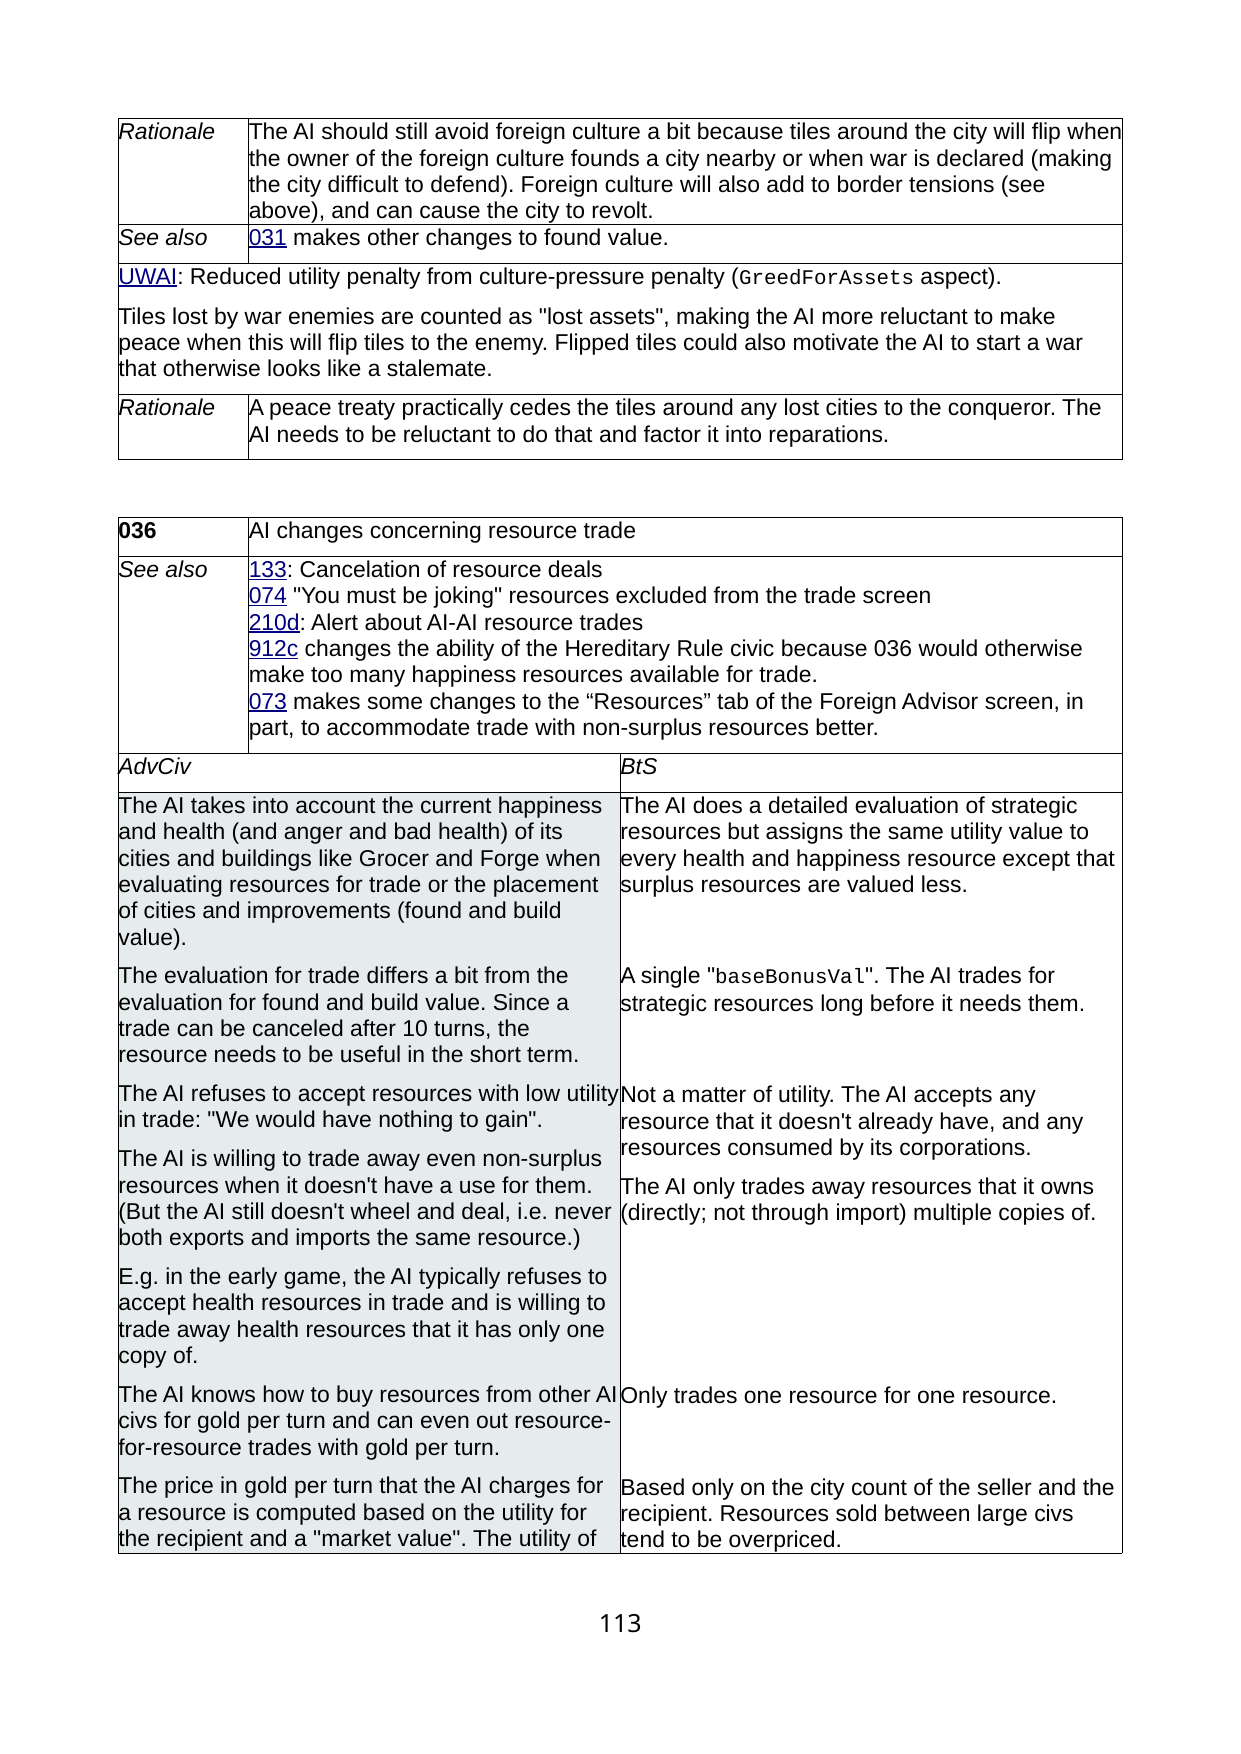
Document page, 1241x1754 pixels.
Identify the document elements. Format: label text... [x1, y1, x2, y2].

table_cell Rationale [119, 119, 248, 224]
table_cell The AI takes into account the current happiness and health (and anger and bad health) of its cities and buildings like Grocer and Forge when evaluating resources for trade or the placement of cities and improvements (found and build value). The evaluation for trade differs a bit from the evaluation for found and build value. Since a trade can be canceled after 10 turns, the resource needs to be useful in the short term. The AI refuses to accept resources with low utility in trade: "We would have nothing to gain". The AI is willing to trade away even non-surplus resources when it doesn't have a use for them. (But the AI still doesn't wheel and deal, i.e. never both exports and imports the same resource.) E.g. in the early game, the AI typically refuses to accept health resources in trade and is willing to trade away health resources that it has only one copy of. The AI knows how to buy resources from other AI civs for gold per turn and can even out resource-for-resource trades with gold per turn. The price in gold per turn that the AI charges for a resource is computed based on the utility for the recipient and a "market value". The utility of [119, 793, 620, 1553]
table_cell Rationale [119, 395, 248, 459]
table_cell 133: Cancelation of resource deals 074 "You must be joking" resources excluded from the trade screen 210d: Alert about AI-AI resource trades 912c changes the ability of the Hereditary Rule civic because 036 would otherwise make too many happiness resources available for trade. 073 makes some changes to the “Resources” tab of the Foreign Advisor screen, in part, to accommodate trade with non-surplus resources better. [249, 557, 1122, 753]
table_cell UWAI: Reduced utility penalty from culture-pressure penalty (GreedForAssets aspect). Tiles lost by war enemies are counted as "lost assets", making the AI more reluctant to make peace when this will flip tiles to the enemy. Flipped tiles could also motivate the AI to start a war that otherwise looks like a stalemate. [119, 264, 1122, 394]
table_cell BtS [621, 754, 1122, 792]
table_cell The AI does a detailed evaluation of strategic resources but assigns the same utility value to every health and happiness resource except that surplus resources are valued less. A single "baseBonusVal". The AI trades for strategic resources long before it needs them. Not a matter of utility. The AI accepts any resource that it doesn't already have, and any resources consumed by its corporations. The AI only trades away resources that it owns (directly; not through import) multiple copies of. Only trades one resource for one resource. Based only on the city count of the seller and the recipient. Resources sold between large civs tend to be overpriced. [621, 793, 1122, 1553]
table_header 036 [119, 518, 248, 556]
table_cell AdvCiv [119, 754, 620, 792]
table_cell See also [119, 557, 248, 753]
table_header AI changes concerning resource trade [249, 518, 1122, 556]
table_cell A peace treaty practically cedes the tiles around any lost cities to the conqueror. The AI needs to be reluctant to do that and factor it into reparations. [249, 395, 1122, 459]
table_cell The AI should still avoid foreign culture a bit because tiles around the city will flip when the owner of the foreign culture founds a city nearby or when war is declared (making the city difficult to defend). Foreign culture will also add to border tensions (see above), and can cause the city to revolt. [249, 119, 1122, 224]
table_cell See also [119, 225, 248, 262]
table_cell 031 makes other changes to found value. [249, 225, 1122, 262]
